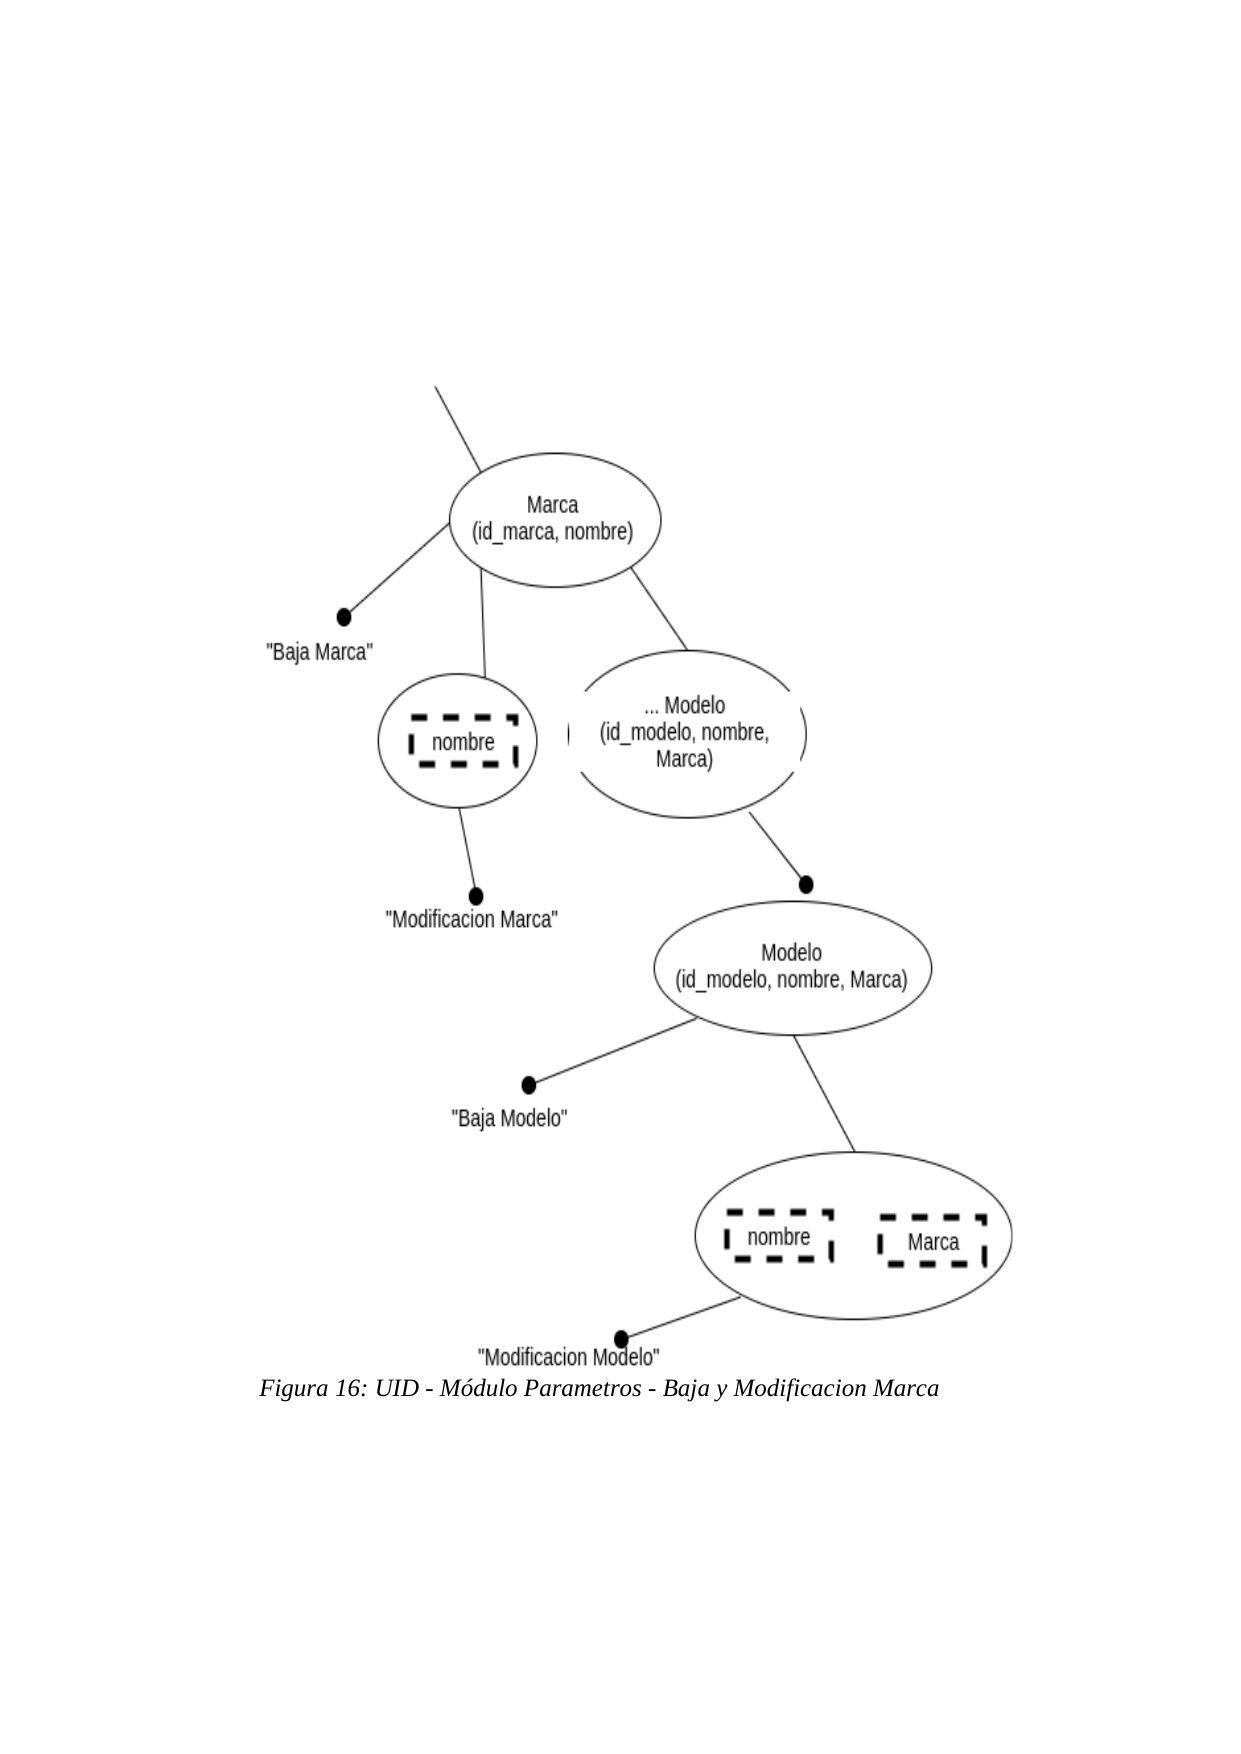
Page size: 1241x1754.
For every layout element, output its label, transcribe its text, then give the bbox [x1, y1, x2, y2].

picture [259, 386, 1013, 1374]
text Figura 16: UID - Módulo Parametros - Baja y Modificacion Marca [259, 1374, 1012, 1402]
